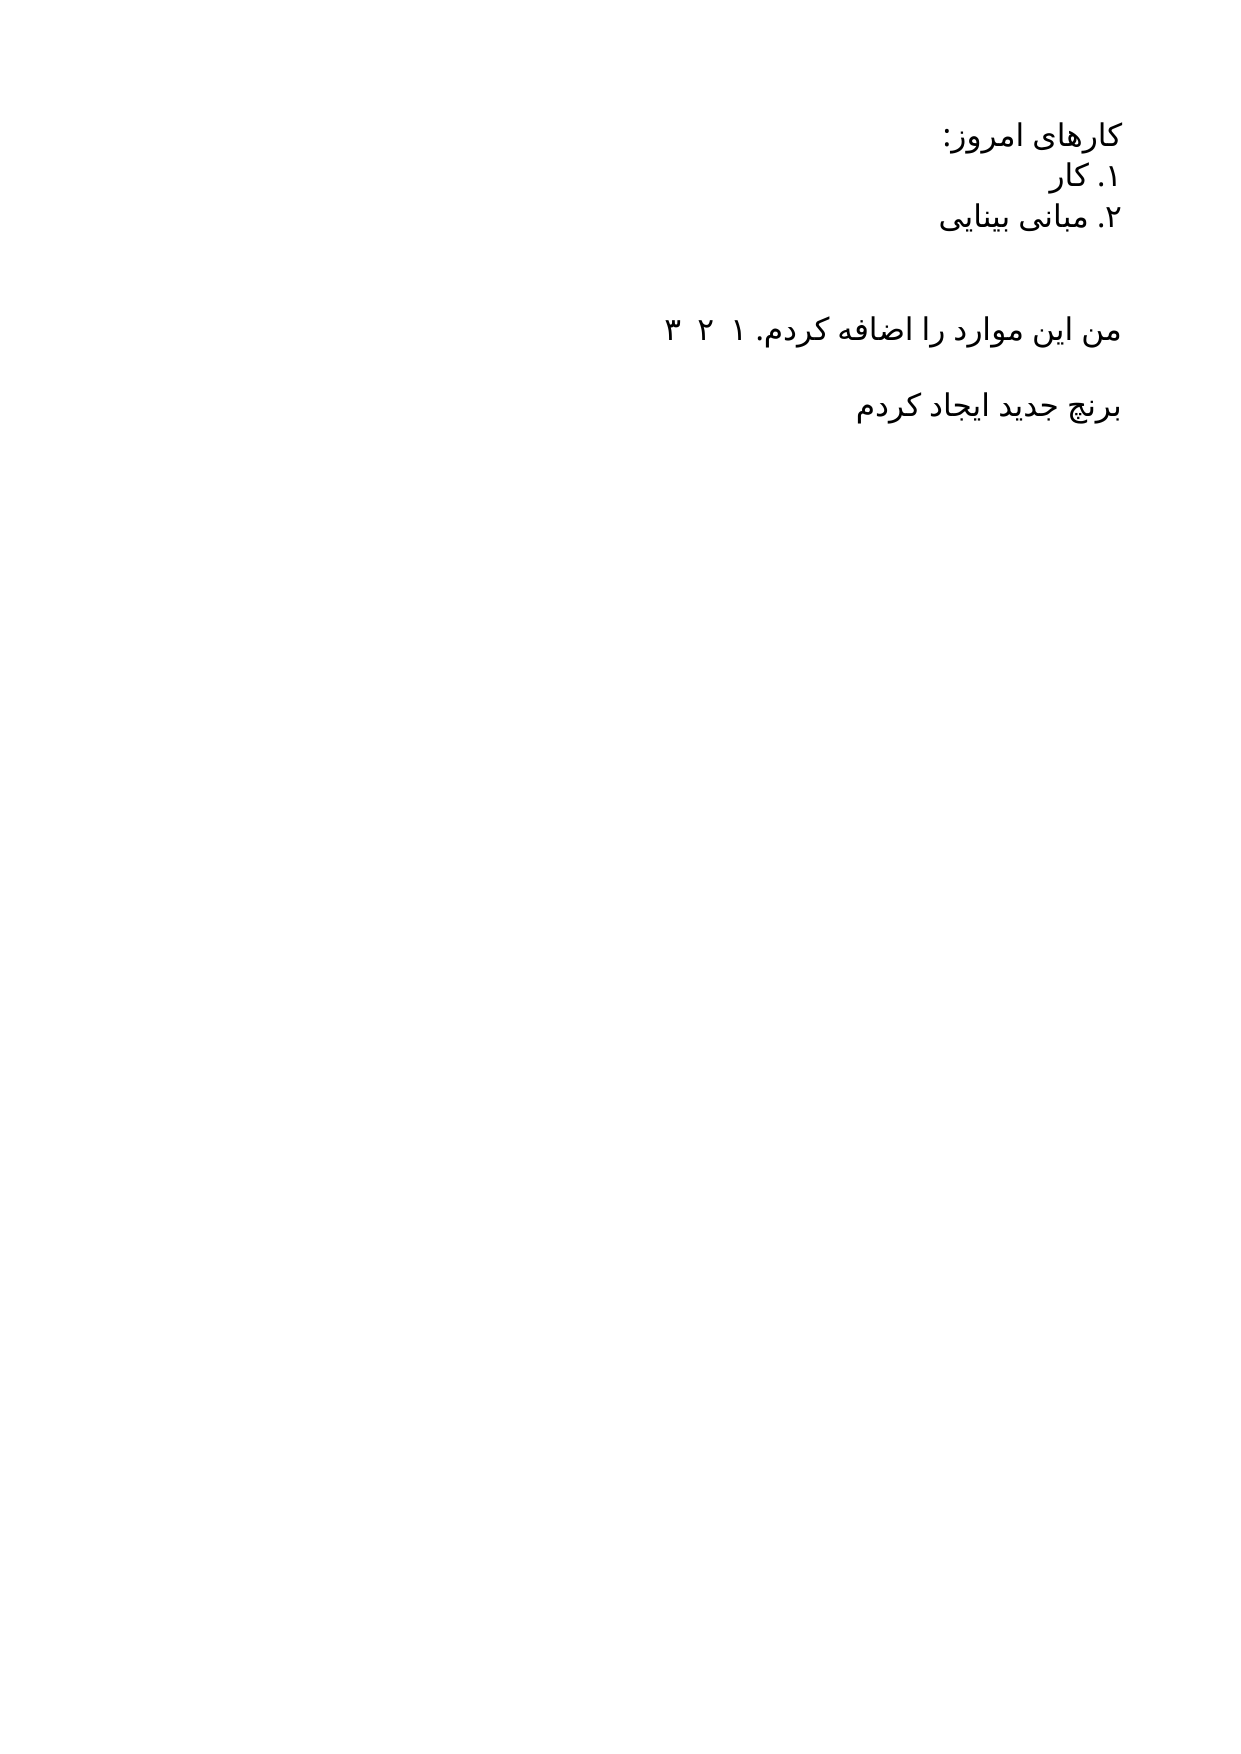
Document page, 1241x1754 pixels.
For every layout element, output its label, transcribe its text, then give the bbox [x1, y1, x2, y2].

text ۱. کار ۲. مبانی بینایی [118, 159, 1122, 240]
text کار‌های امروز: [118, 118, 1122, 159]
text من این موارد را اضافه کردم. ۱ ۲ ۳ [118, 312, 1122, 353]
text برنچ جدید ایجاد کردم [118, 389, 1122, 429]
